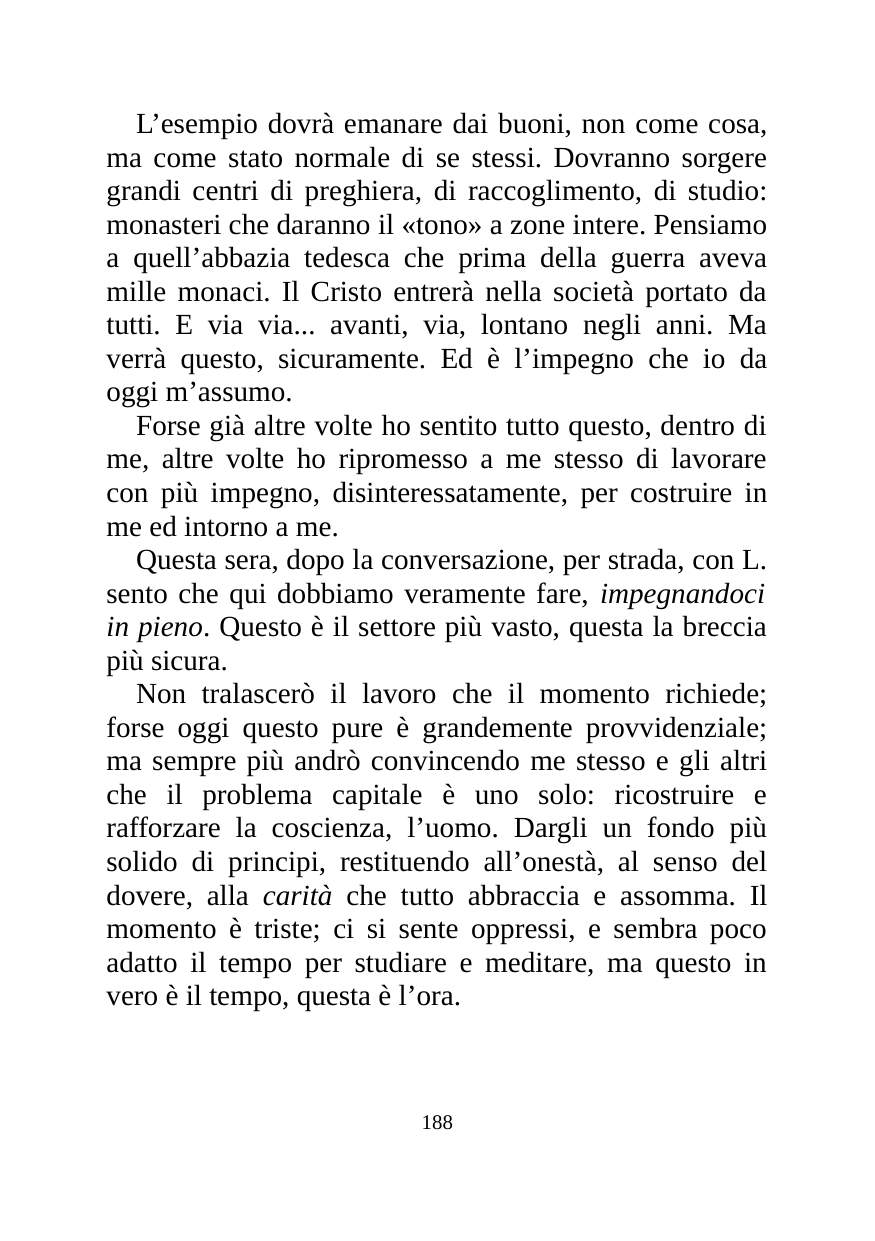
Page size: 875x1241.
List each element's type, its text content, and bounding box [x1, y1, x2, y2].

text Questa sera, dopo la conversazione, per strada, con L. sento che qui dobbiamo veramente fare, impegnandoci in pieno. Questo è il settore più vasto, questa la breccia più sicura. [106, 542, 768, 676]
text L’esempio dovrà emanare dai buoni, non come cosa, ma come stato normale di se stessi. Dovranno sorgere grandi centri di preghiera, di raccoglimento, di studio: monasteri che daranno il «tono» a zone intere. Pensiamo a quell’abbazia tedesca che prima della guerra aveva mille monaci. Il Cristo entrerà nella società portato da tutti. E via via... avanti, via, lontano negli anni. Ma verrà questo, sicuramente. Ed è l’impegno che io da oggi m’assumo. [106, 106, 768, 408]
text Non tralascerò il lavoro che il momento richiede; forse oggi questo pure è grandemente provvidenziale; ma sempre più andrò convincendo me stesso e gli altri che il problema capitale è uno solo: ricostruire e rafforzare la coscienza, l’uomo. Dargli un fondo più solido di principi, restituendo all’onestà, al senso del dovere, alla carità che tutto abbraccia e assomma. Il momento è triste; ci si sente oppressi, e sembra poco adatto il tempo per studiare e meditare, ma questo in vero è il tempo, questa è l’ora. [106, 676, 768, 1012]
text Forse già altre volte ho sentito tutto questo, dentro di me, altre volte ho ripromesso a me stesso di lavorare con più impegno, disinteressatamente, per costruire in me ed intorno a me. [106, 408, 768, 542]
